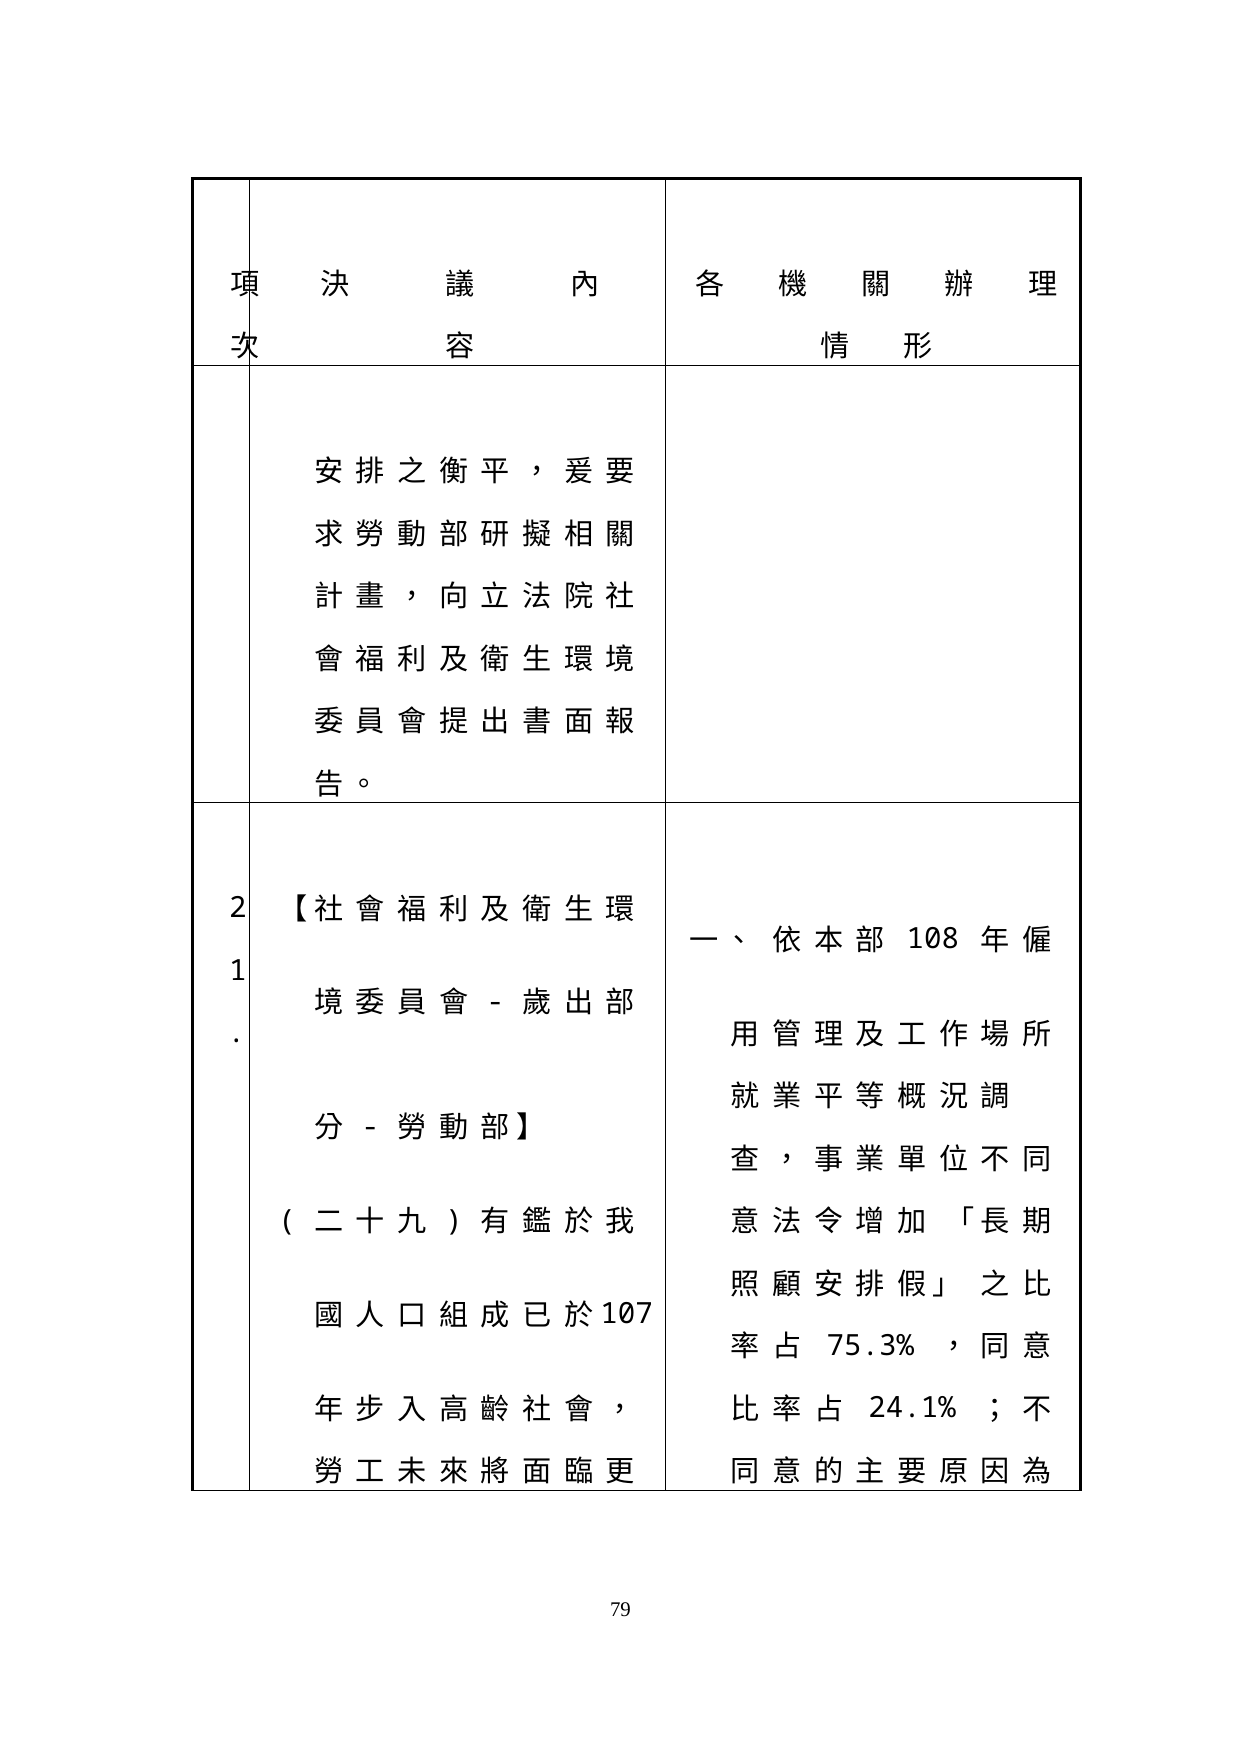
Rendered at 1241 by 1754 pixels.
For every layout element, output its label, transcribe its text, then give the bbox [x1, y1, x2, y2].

table_cell [666, 366, 1079, 802]
table_cell 21. [194, 803, 249, 1490]
table_header 各 機 關 辦 理 情 形 [666, 180, 1079, 365]
table_header 決 議 內 容 [250, 180, 665, 365]
table_cell 一、依本部108年僱用管理及工作場所就業平等概況調查，事業單位不同意法令增加「長期照顧安排假」之比率占75.3%，同意比率占24.1%；不同意的主要原因為 [666, 803, 1079, 1490]
table_header 項次 [194, 180, 249, 365]
table_cell [194, 366, 249, 802]
table_cell 【社會福利及衛生環境委員會-歲出部分-勞動部】 (二十九)有鑑於我國人口組成已於107年步入高齡社會，勞工未來將面臨更 [250, 803, 665, 1490]
table_cell 安排之衡平，爰要求勞動部研擬相關計畫，向立法院社會福利及衛生環境委員會提出書面報告。 [250, 366, 665, 802]
